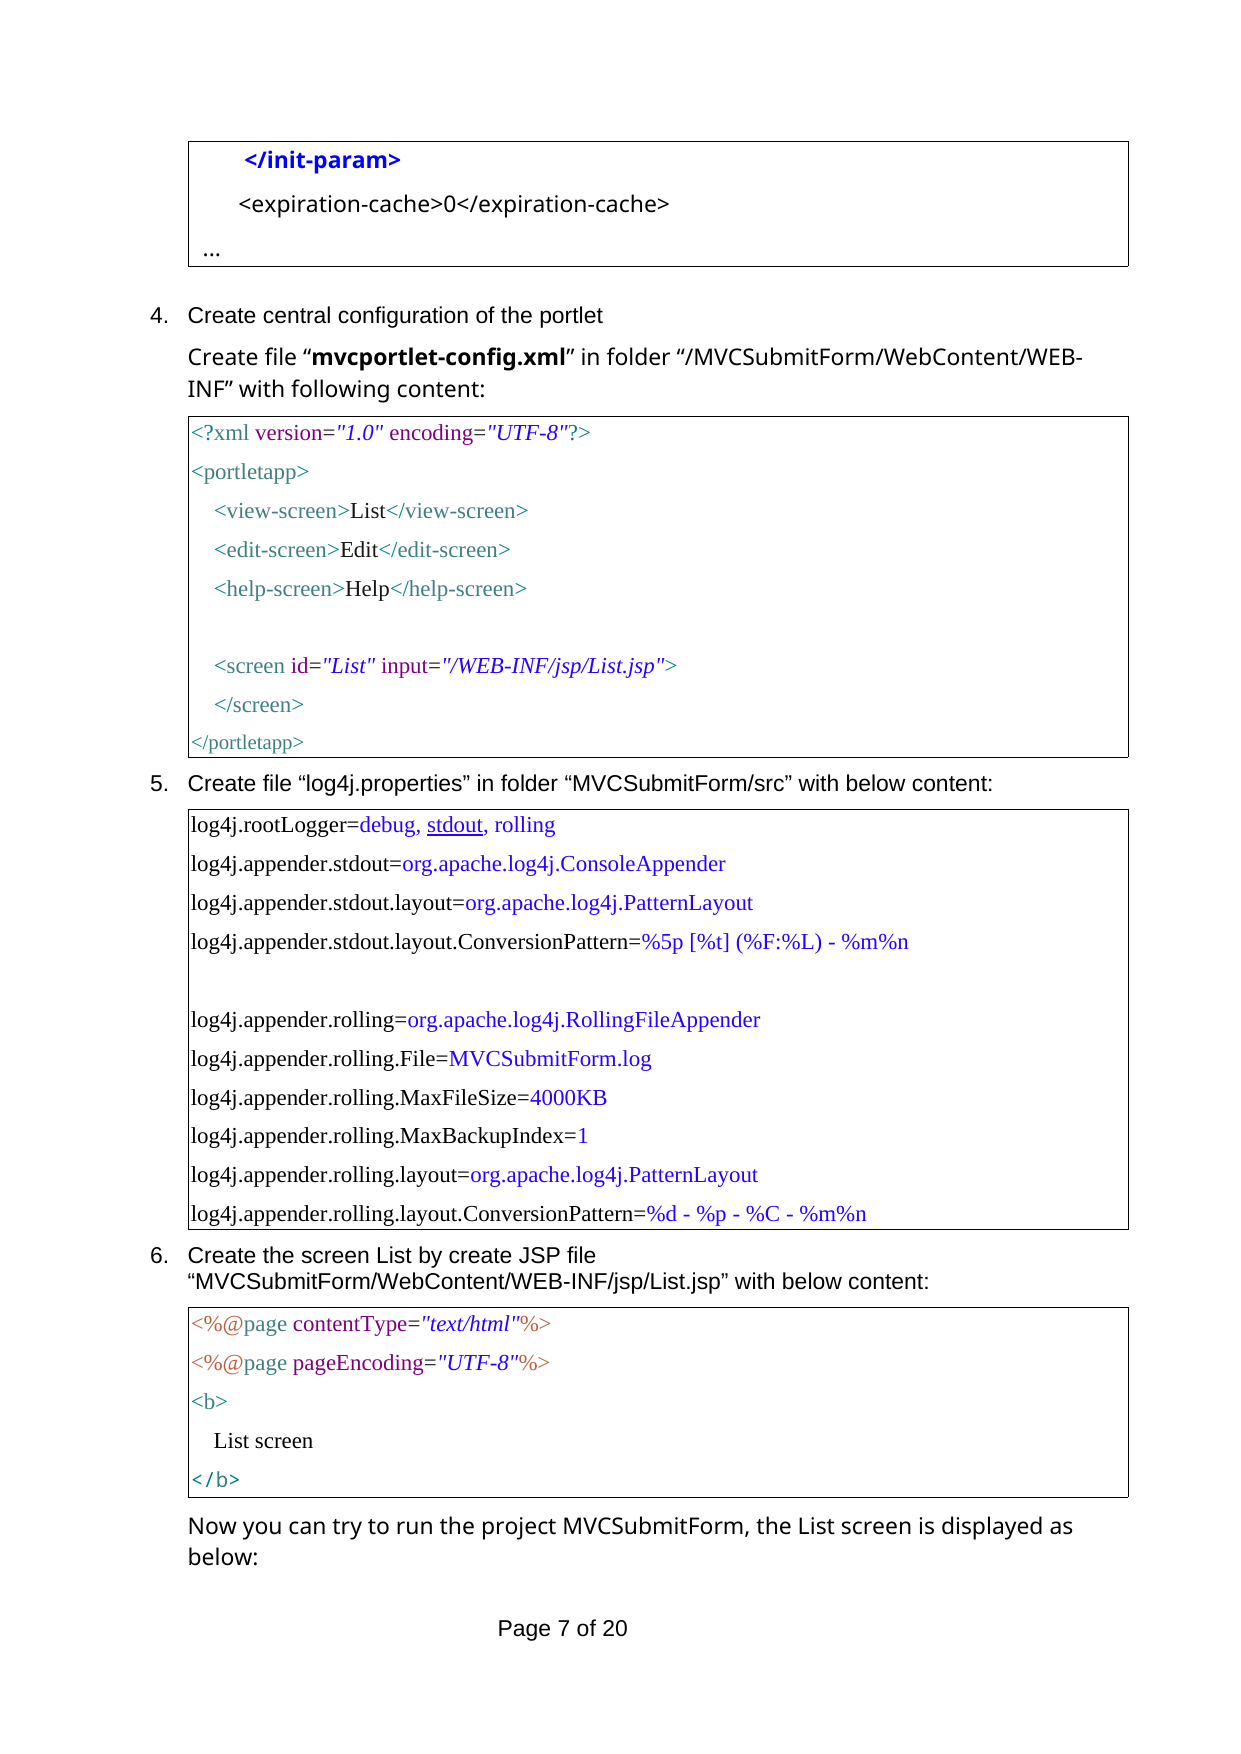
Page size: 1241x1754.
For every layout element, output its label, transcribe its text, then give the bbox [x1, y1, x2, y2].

text <screen id="List" input="/WEB-INF/jsp/List.jsp"> [189, 649, 1128, 679]
subtitle Now you can try to run the project MVCSubmitForm, the List screen is displayed as below: [150, 1509, 1128, 1572]
subtitle Create central configuration of the portlet [150, 302, 1128, 329]
text log4j.appender.rolling=org.apache.log4j.RollingFileAppender [189, 1003, 1128, 1032]
text <view-screen>List</view-screen> [189, 494, 1128, 523]
text log4j.appender.rolling.MaxFileSize=4000KB [189, 1081, 1128, 1110]
text log4j.appender.stdout.layout=org.apache.log4j.PatternLayout [189, 886, 1128, 916]
subtitle Create the screen List by create JSP file “MVCSubmitForm/WebContent/WEB-INF/jsp/List.jsp” with below content: [150, 1242, 1128, 1295]
text <expiration-cache>0</expiration-cache> [189, 185, 1128, 219]
text </portletapp> [189, 727, 1128, 757]
text <portletapp> [189, 455, 1128, 484]
text log4j.rootLogger=debug, stdout, rolling [189, 810, 1128, 838]
text <%@page pageEncoding="UTF-8"%> [189, 1346, 1128, 1375]
text log4j.appender.rolling.MaxBackupIndex=1 [189, 1119, 1128, 1149]
text <b> [189, 1385, 1128, 1414]
text log4j.appender.rolling.layout=org.apache.log4j.PatternLayout [189, 1158, 1128, 1188]
text </init-param> [189, 142, 1128, 176]
text <?xml version="1.0" encoding="UTF-8"?> [189, 417, 1128, 446]
text <edit-screen>Edit</edit-screen> [189, 533, 1128, 562]
text List screen [189, 1424, 1128, 1453]
text log4j.appender.rolling.File=MVCSubmitForm.log [189, 1042, 1128, 1071]
subtitle Create file “log4j.properties” in folder “MVCSubmitForm/src” with below content: [150, 770, 1128, 796]
text log4j.appender.stdout.layout.ConversionPattern=%5p [%t] (%F:%L) - %m%n [189, 925, 1128, 954]
text <%@page contentType="text/html"%> [189, 1308, 1128, 1337]
text ... [189, 229, 1128, 266]
text </screen> [189, 688, 1128, 718]
text log4j.appender.rolling.layout.ConversionPattern=%d - %p - %C - %m%n [189, 1197, 1128, 1229]
text Create file “mvcportlet-config.xml” in folder “/MVCSubmitForm/WebContent/WEB-INF” with following content: [187, 341, 1128, 404]
text log4j.appender.stdout=org.apache.log4j.ConsoleAppender [189, 847, 1128, 877]
text </b> [189, 1463, 1128, 1497]
text <help-screen>Help</help-screen> [189, 572, 1128, 601]
